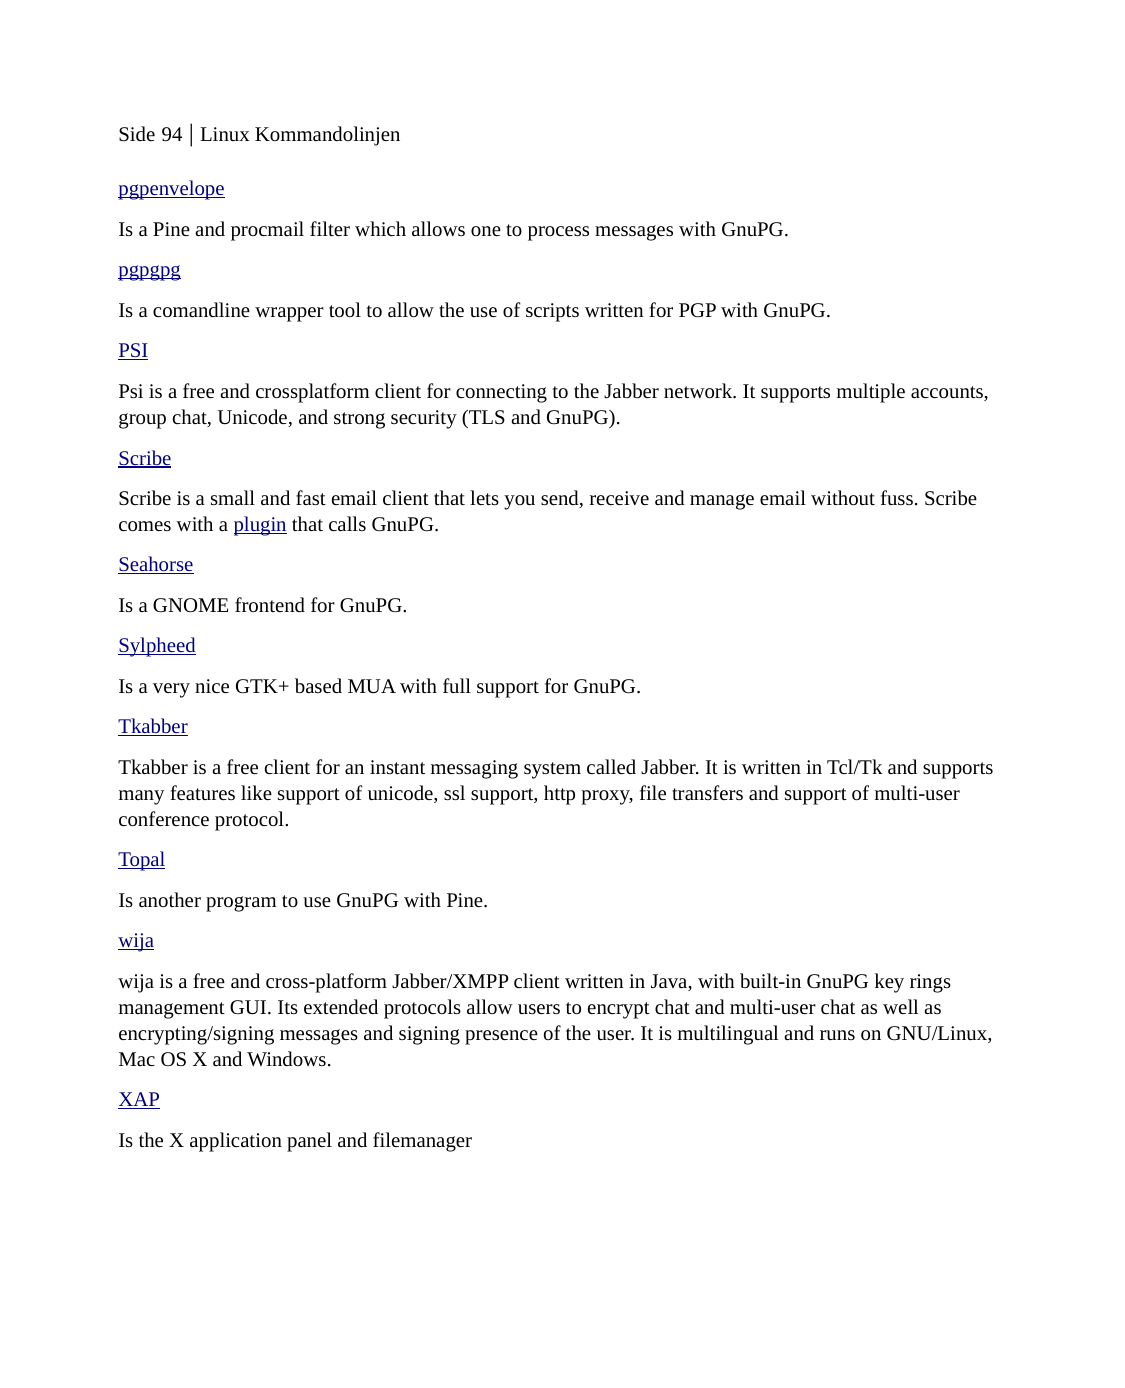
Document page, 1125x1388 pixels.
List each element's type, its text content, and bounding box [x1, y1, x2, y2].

text Sylpheed [118, 633, 1007, 657]
text Psi is a free and crossplatform client for connecting to the Jabber network. It supports multiple accounts, group chat, Unicode, and strong security (TLS and GnuPG). [118, 379, 1007, 429]
text Is a comandline wrapper tool to allow the use of scripts written for PGP with GnuPG. [118, 298, 1007, 322]
text Is a GNOME frontend for GnuPG. [118, 593, 1007, 617]
text pgpgpg [118, 257, 1007, 281]
text PSI [118, 338, 1007, 362]
text wija is a free and cross-platform Jabber/XMPP client written in Java, with built-in GnuPG key rings management GUI. Its extended protocols allow users to encrypt chat and multi-user chat as well as encrypting/signing messages and signing presence of the user. It is multilingual and runs on GNU/Linux, Mac OS X and Windows. [118, 969, 1007, 1071]
text wija [118, 928, 1007, 952]
text Is the X application panel and filemanager [118, 1128, 1007, 1152]
text pgpenvelope [118, 176, 1007, 200]
text Is a Pine and procmail filter which allows one to process messages with GnuPG. [118, 217, 1007, 241]
text XAP [118, 1087, 1007, 1111]
text Tkabber is a free client for an instant messaging system called Jabber. It is written in Tcl/Tk and supports many features like support of unicode, ssl support, http proxy, file transfers and support of multi-user conference protocol. [118, 755, 1007, 831]
text Is another program to use GnuPG with Pine. [118, 888, 1007, 912]
text Seahorse [118, 552, 1007, 576]
text Scribe is a small and fast email client that lets you send, receive and manage email without fuss. Scribe comes with a plugin that calls GnuPG. [118, 486, 1007, 536]
text Is a very nice GTK+ based MUA with full support for GnuPG. [118, 674, 1007, 698]
text Tkabber [118, 714, 1007, 738]
text Topal [118, 847, 1007, 871]
text Scribe [118, 445, 1007, 469]
